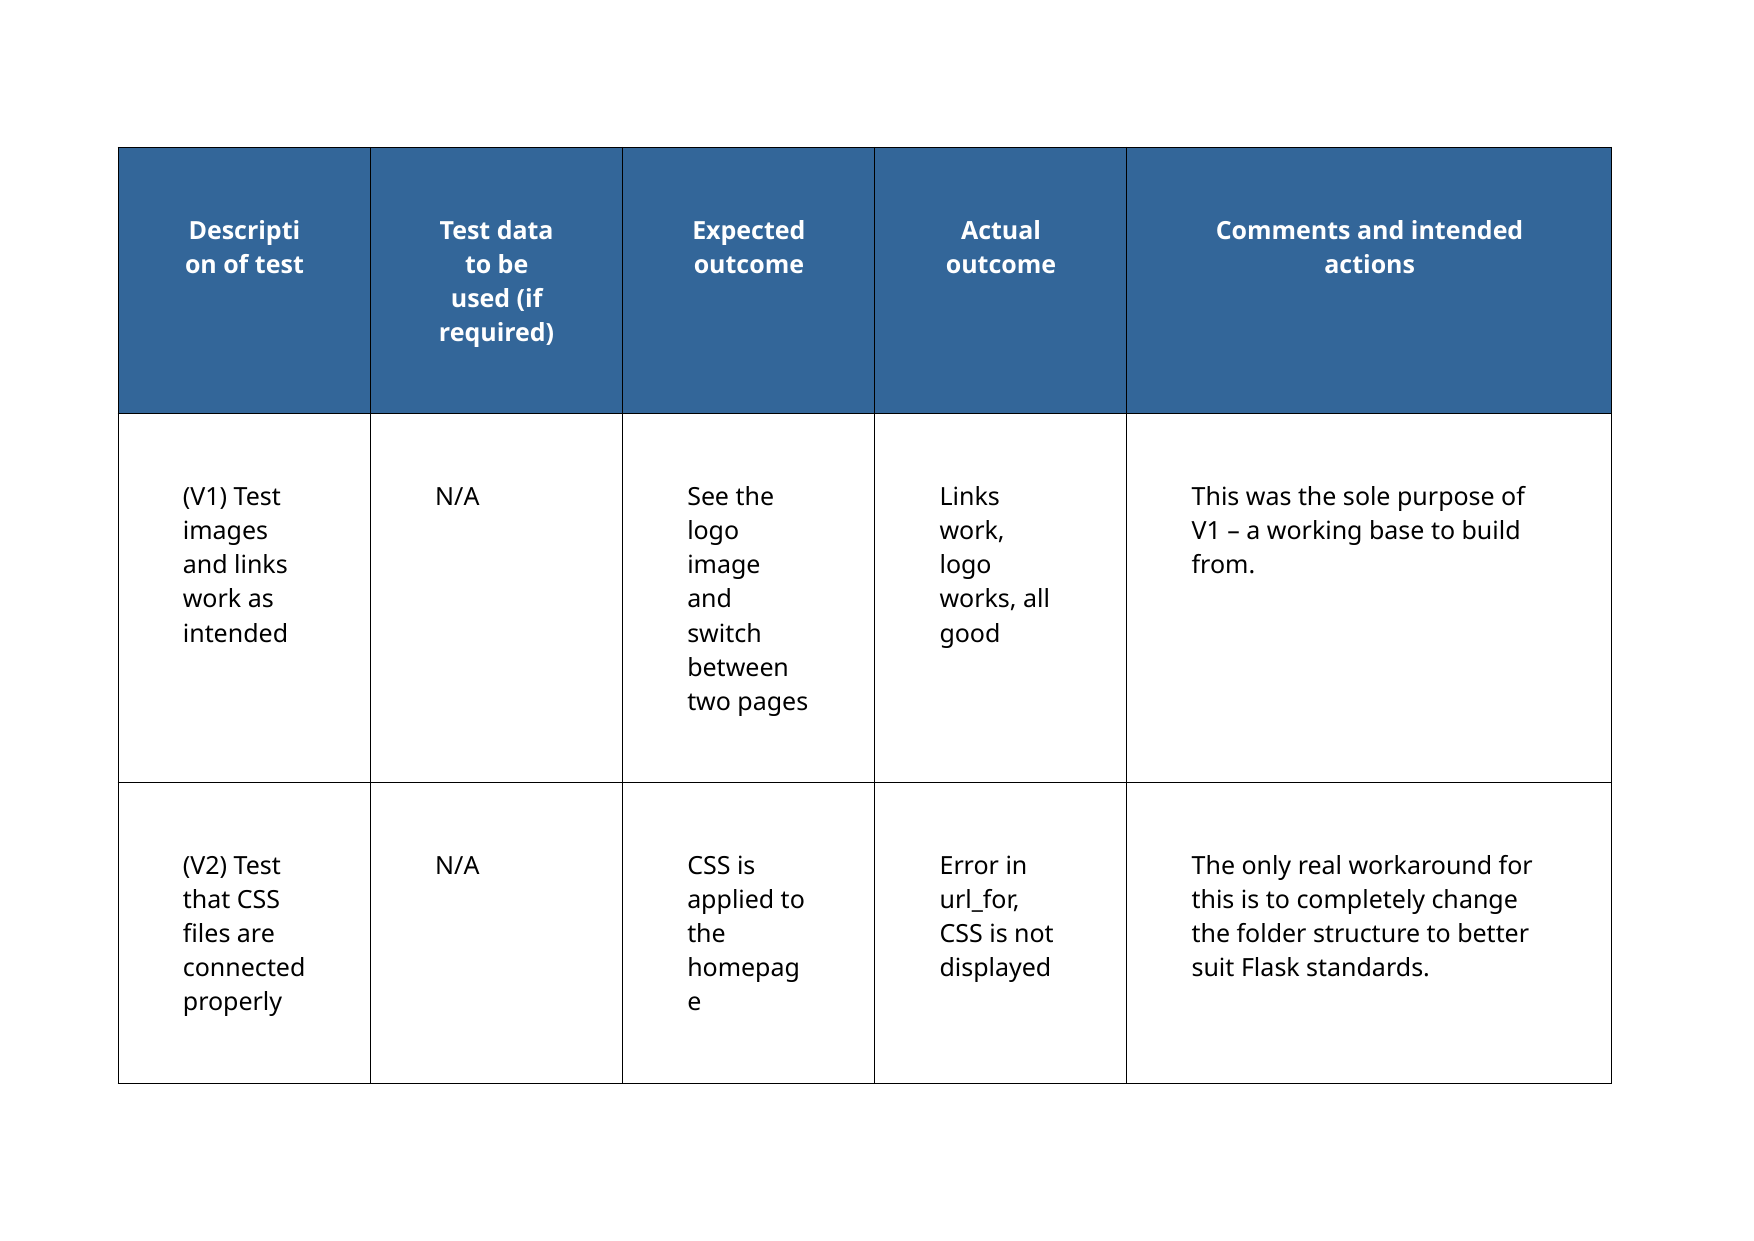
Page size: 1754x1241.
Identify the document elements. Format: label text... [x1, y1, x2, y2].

table_header Expected outcome [623, 148, 874, 413]
table_cell CSS is applied to the homepage [623, 783, 874, 1082]
table_cell The only real workaround for this is to completely change the folder structure to better suit Flask standards. [1127, 783, 1611, 1082]
table_header Description of test [119, 148, 370, 413]
table_cell Error in url_for, CSS is not displayed [875, 783, 1126, 1082]
table_cell This was the sole purpose of V1 – a working base to build from. [1127, 414, 1611, 782]
table_cell See the logo image and switch between two pages [623, 414, 874, 782]
table_cell N/A [371, 783, 622, 1082]
table_cell N/A [371, 414, 622, 782]
table_cell Links work, logo works, all good [875, 414, 1126, 782]
table_header Actual outcome [875, 148, 1126, 413]
table_header Comments and intended actions [1127, 148, 1611, 413]
table_header Test data to be used (if required) [371, 148, 622, 413]
table_cell (V1) Test images and links work as intended [119, 414, 370, 782]
table_cell (V2) Test that CSS files are connected properly [119, 783, 370, 1082]
